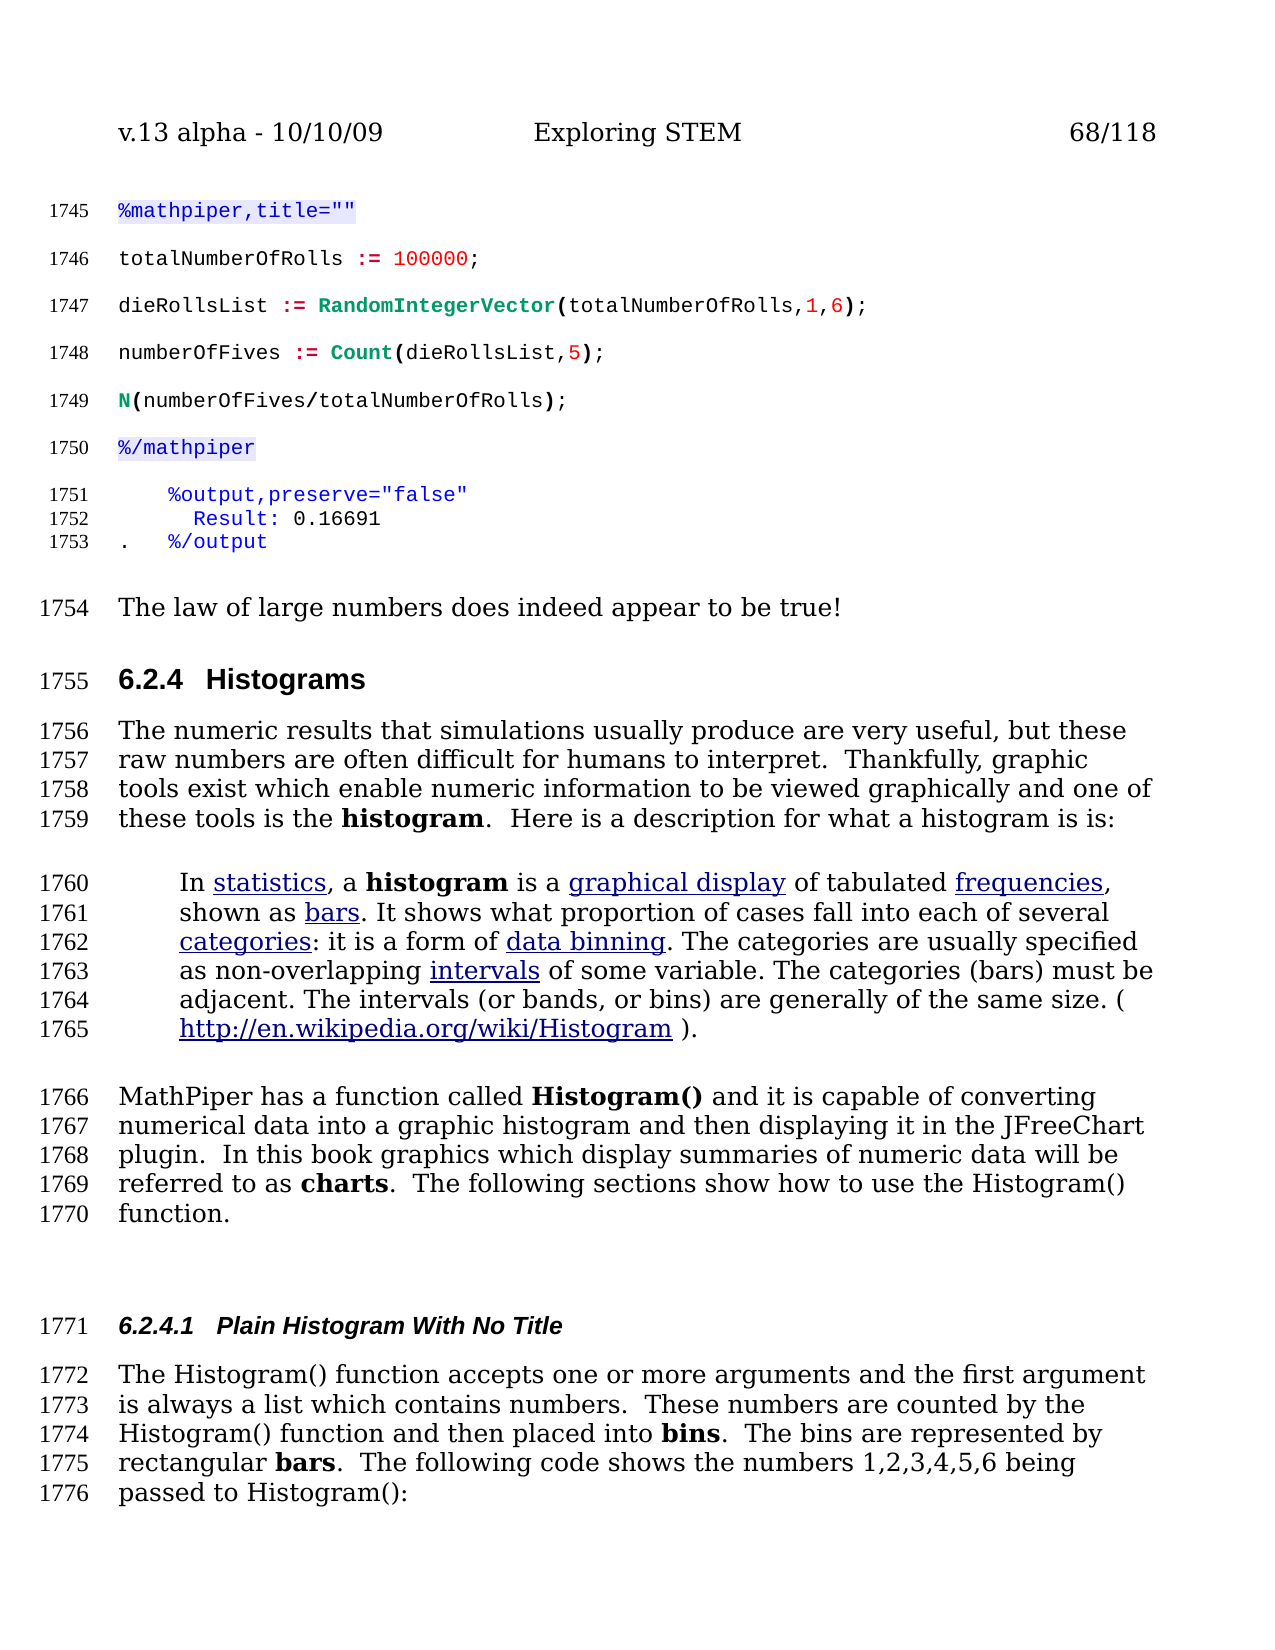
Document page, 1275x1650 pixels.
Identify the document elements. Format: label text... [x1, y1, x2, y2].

text totalNumberOfRolls := 100000; [118, 248, 1157, 271]
subtitle Histograms [118, 662, 1157, 695]
text %/mathpiper [118, 437, 1157, 461]
subtitle Plain Histogram With No Title [118, 1311, 1157, 1340]
text numberOfFives := Count(dieRollsList,5); [118, 342, 1157, 366]
text %output,preserve="false" [118, 484, 1157, 508]
text dieRollsList := RandomIntegerVector(totalNumberOfRolls,1,6); [118, 295, 1157, 319]
text The law of large numbers does indeed appear to be true! [118, 593, 1157, 623]
text In statistics, a histogram is a graphical display of tabulated frequencies, shown as bars. It shows what proportion of cases fall into each of several categories: it is a form of data binning. The categories are usually specified as non-overlapping intervals of some variable. The categories (bars) must be adjacent. The intervals (or bands, or bins) are generally of the same size. ( http://en.wikipedia.org/wiki/Histogram ). [179, 868, 1157, 1043]
text Result: 0.16691 [118, 508, 1157, 531]
text The Histogram() function accepts one or more arguments and the first argument is always a list which contains numbers. These numbers are counted by the Histogram() function and then placed into bins. The bins are represented by rectangular bars. The following code shows the numbers 1,2,3,4,5,6 being passed to Histogram(): [118, 1361, 1157, 1507]
text The numeric results that simulations usually produce are very useful, but these raw numbers are often difficult for humans to interpret. Thankfully, graphic tools exist which enable numeric information to be viewed graphically and one of these tools is the histogram. Here is a description for what a histogram is is: [118, 716, 1157, 833]
text MathPiper has a function called Histogram() and it is capable of converting numerical data into a graphic histogram and then displaying it in the JFreeChart plugin. In this book graphics which display summaries of numeric data will be referred to as charts. The following sections show how to use the Histogram() function. [118, 1082, 1157, 1228]
text %mathpiper,title="" [118, 200, 1157, 224]
text N(numberOfFives/totalNumberOfRolls); [118, 389, 1157, 413]
text . %/output [118, 531, 1157, 555]
